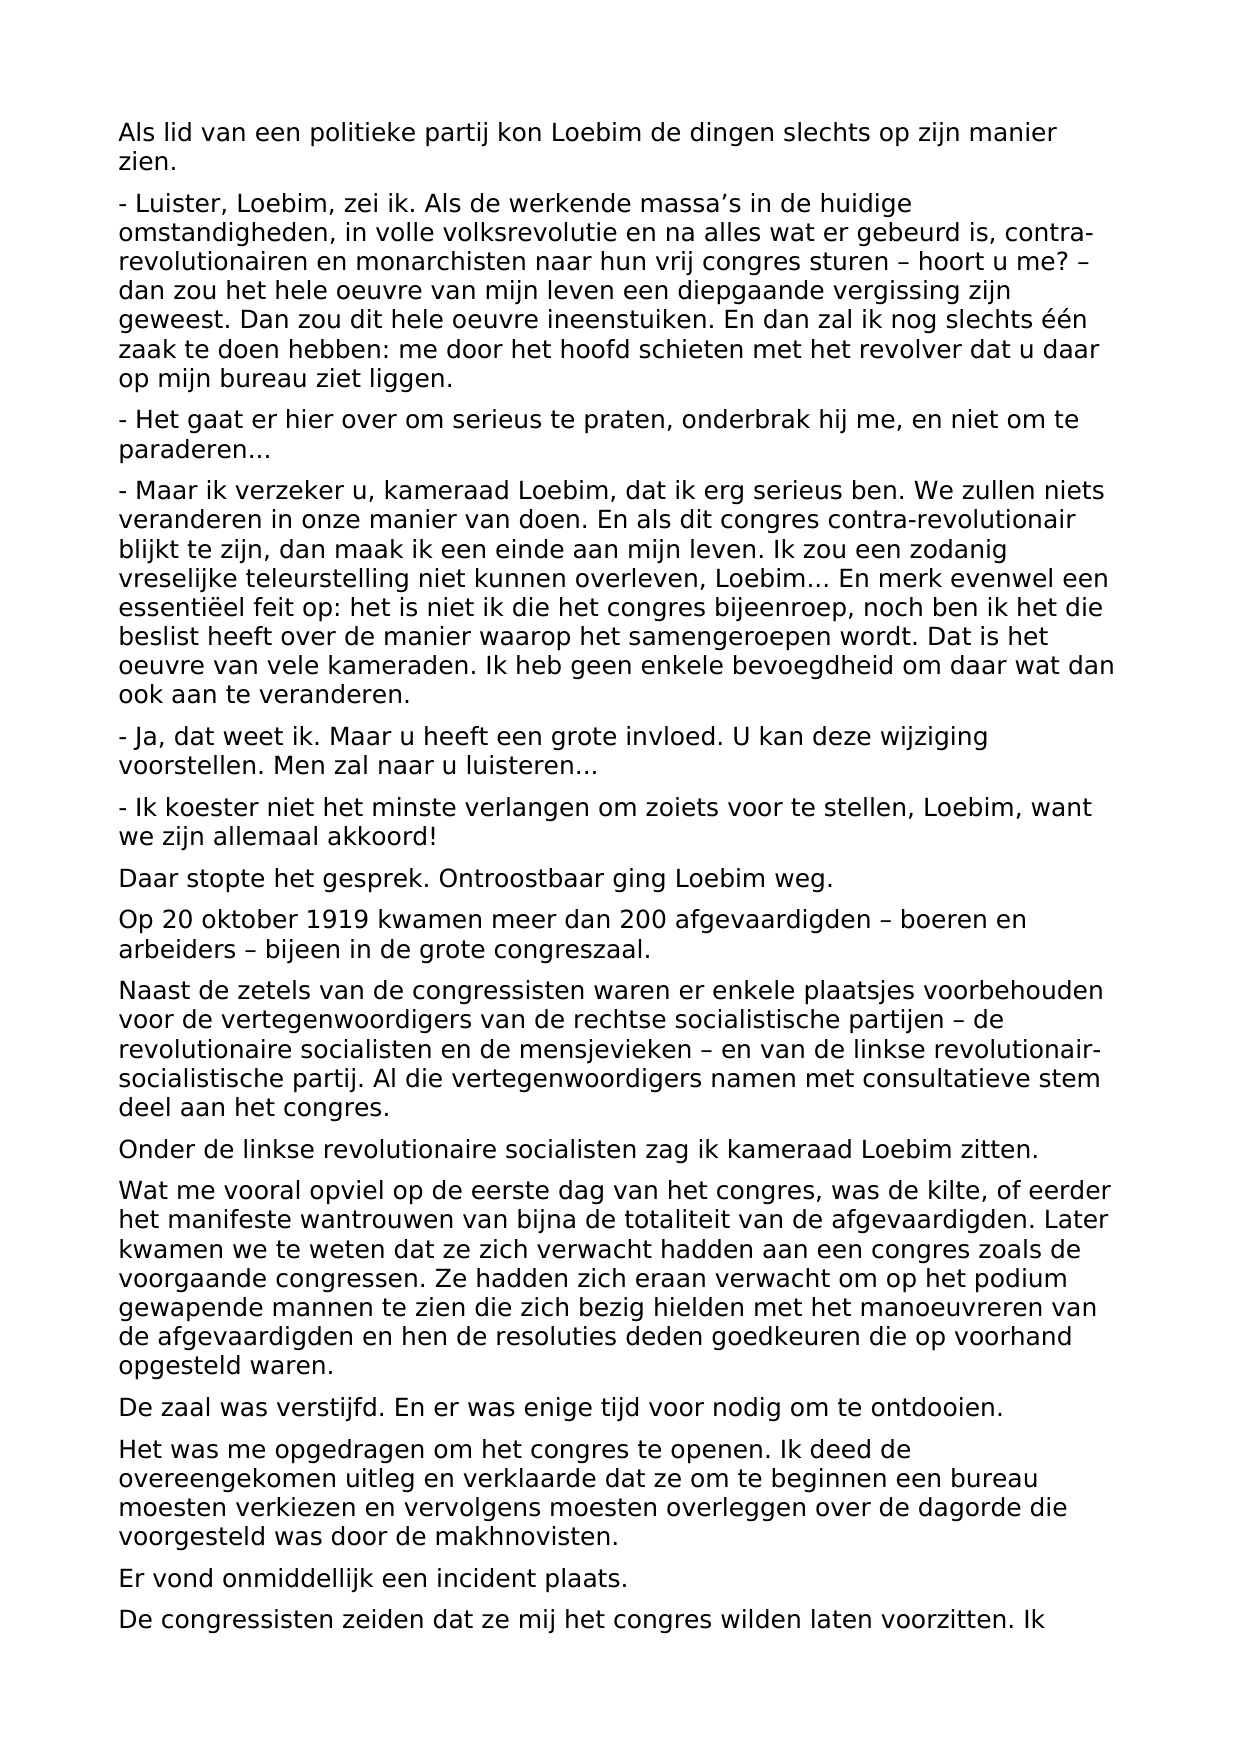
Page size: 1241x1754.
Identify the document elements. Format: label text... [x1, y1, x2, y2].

text - Het gaat er hier over om serieus te praten, onderbrak hij me, en niet om te paraderen... [118, 406, 1122, 464]
text Onder de linkse revolutionaire socialisten zag ik kameraad Loebim zitten. [118, 1135, 1122, 1164]
text - Ja, dat weet ik. Maar u heeft een grote invloed. U kan deze wijziging voorstellen. Men zal naar u luisteren... [118, 722, 1122, 781]
text Op 20 oktober 1919 kwamen meer dan 200 afgevaardigden – boeren en arbeiders – bijeen in de grote congreszaal. [118, 906, 1122, 964]
text Als lid van een politieke partij kon Loebim de dingen slechts op zijn manier zien. [118, 118, 1122, 176]
text Naast de zetels van de congressisten waren er enkele plaatsjes voorbehouden voor de vertegenwoordigers van de rechtse socialistische partijen – de revolutionaire socialisten en de mensjevieken – en van de linkse revolutionair-socialistische partij. Al die vertegenwoordigers namen met consultatieve stem deel aan het congres. [118, 976, 1122, 1122]
text Het was me opgedragen om het congres te openen. Ik deed de overeengekomen uitleg en verklaarde dat ze om te beginnen een bureau moesten verkiezen en vervolgens moesten overleggen over de dagorde die voorgesteld was door de makhnovisten. [118, 1435, 1122, 1551]
text De zaal was verstijfd. En er was enige tijd voor nodig om te ontdooien. [118, 1393, 1122, 1422]
text Wat me vooral opviel op de eerste dag van het congres, was de kilte, of eerder het manifeste wantrouwen van bijna de totaliteit van de afgevaardigden. Later kwamen we te weten dat ze zich verwacht hadden aan een congres zoals de voorgaande congressen. Ze hadden zich eraan verwacht om op het podium gewapende mannen te zien die zich bezig hielden met het manoeuvreren van de afgevaardigden en hen de resoluties deden goedkeuren die op voorhand opgesteld waren. [118, 1176, 1122, 1381]
text Daar stopte het gesprek. Ontroostbaar ging Loebim weg. [118, 864, 1122, 893]
text - Ik koester niet het minste verlangen om zoiets voor te stellen, Loebim, want we zijn allemaal akkoord! [118, 793, 1122, 851]
text Er vond onmiddellijk een incident plaats. [118, 1564, 1122, 1593]
text De congressisten zeiden dat ze mij het congres wilden laten voorzitten. Ik [118, 1606, 1122, 1635]
text - Luister, Loebim, zei ik. Als de werkende massa’s in de huidige omstandigheden, in volle volksrevolutie en na alles wat er gebeurd is, contra-revolutionairen en monarchisten naar hun vrij congres sturen – hoort u me? – dan zou het hele oeuvre van mijn leven een diepgaande vergissing zijn geweest. Dan zou dit hele oeuvre ineenstuiken. En dan zal ik nog slechts één zaak te doen hebben: me door het hoofd schieten met het revolver dat u daar op mijn bureau ziet liggen. [118, 189, 1122, 393]
text - Maar ik verzeker u, kameraad Loebim, dat ik erg serieus ben. We zullen niets veranderen in onze manier van doen. En als dit congres contra-revolutionair blijkt te zijn, dan maak ik een einde aan mijn leven. Ik zou een zodanig vreselijke teleurstelling niet kunnen overleven, Loebim... En merk evenwel een essentiëel feit op: het is niet ik die het congres bijeenroep, noch ben ik het die beslist heeft over de manier waarop het samengeroepen wordt. Dat is het oeuvre van vele kameraden. Ik heb geen enkele bevoegdheid om daar wat dan ook aan te veranderen. [118, 476, 1122, 710]
